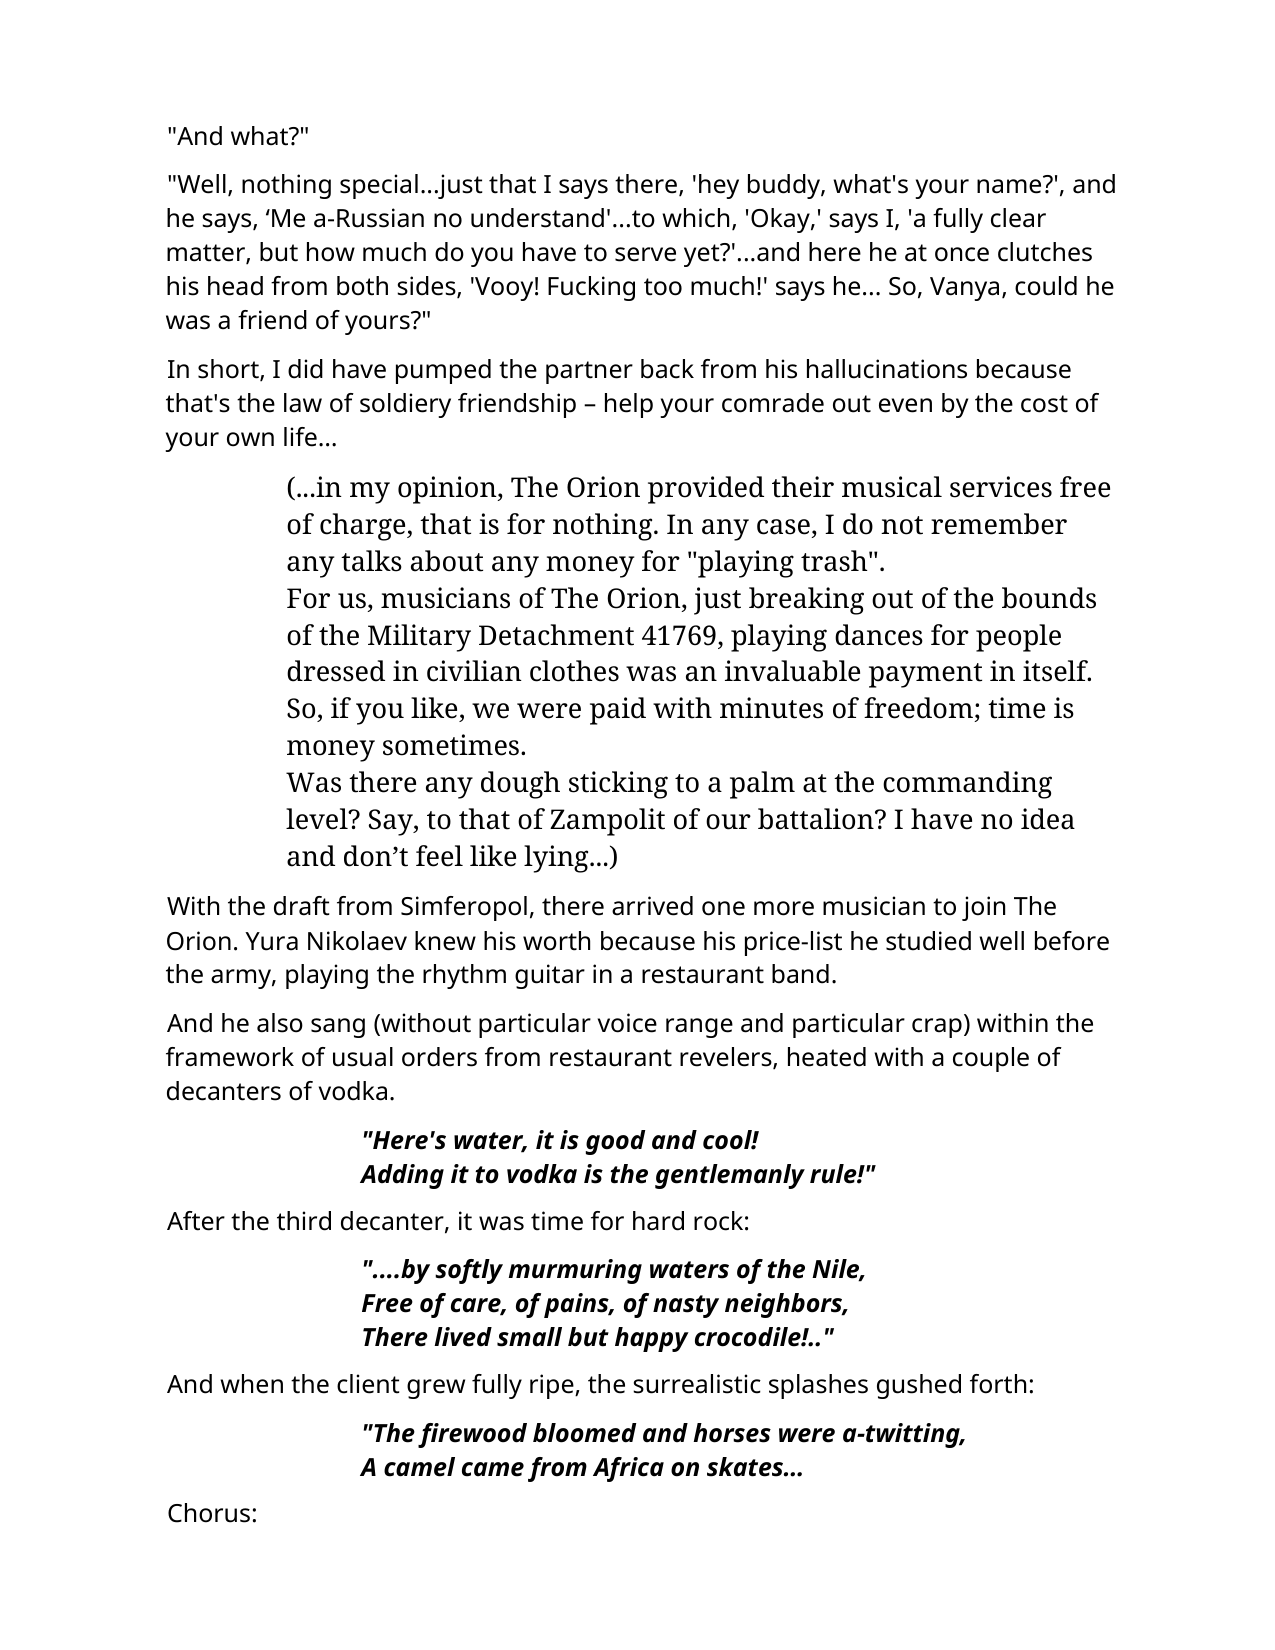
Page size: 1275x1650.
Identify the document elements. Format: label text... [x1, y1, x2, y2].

text A camel came from Africa on skates… [286, 1449, 1118, 1483]
text Chorus: [165, 1496, 1118, 1530]
text With the draft from Simferopol, there arrived one more musician to join The Orion. Yura Nikolaev knew his worth because his price-list he studied well before the army, playing the rhythm guitar in a restaurant band. [165, 889, 1118, 991]
text "Well, nothing special...just that I says there, 'hey buddy, what's your name?', and he says, ‘Me a-Russian no understand'...to which, 'Okay,' says I, 'a fully clear matter, but how much do you have to serve yet?'...and here he at once clutches his head from both sides, 'Vooy! Fucking too much!' says he... So, Vanya, could he was a friend of yours?" [165, 167, 1118, 337]
text "Here's water, it is good and cool! [286, 1123, 1118, 1157]
list (...in my opinion, The Orion provided their musical services free of charge, that is for nothing. In any case, I do not remember any talks about any money for "playing trash". [286, 468, 1118, 579]
text Adding it to vodka is the gentlemanly rule!" [286, 1157, 1118, 1191]
text In short, I did have pumped the partner back from his hallucinations because that's the law of soldiery friendship – help your comrade out even by the cost of your own life… [165, 352, 1118, 454]
text "....by softly murmuring waters of the Nile, [286, 1252, 1118, 1286]
list Was there any dough sticking to a palm at the commanding level? Say, to that of Zampolit of our battalion? I have no idea and don’t feel like lying...) [286, 763, 1118, 874]
text After the third decanter, it was time for hard rock: [165, 1203, 1118, 1237]
text Free of care, of pains, of nasty neighbors, [286, 1286, 1118, 1320]
text And when the client grew fully ripe, the surrealistic splashes gushed forth: [165, 1367, 1118, 1401]
text "And what?" [165, 118, 1118, 152]
list For us, musicians of The Orion, just breaking out of the bounds of the Military Detachment 41769, playing dances for people dressed in civilian clothes was an invaluable payment in itself. So, if you like, we were paid with minutes of freedom; time is money sometimes. [286, 579, 1118, 763]
text "The firewood bloomed and horses were a-twitting, [286, 1415, 1118, 1449]
text There lived small but happy crocodile!.." [286, 1320, 1118, 1354]
text And he also sang (without particular voice range and particular crap) within the framework of usual orders from restaurant revelers, heated with a couple of decanters of vodka. [165, 1006, 1118, 1108]
